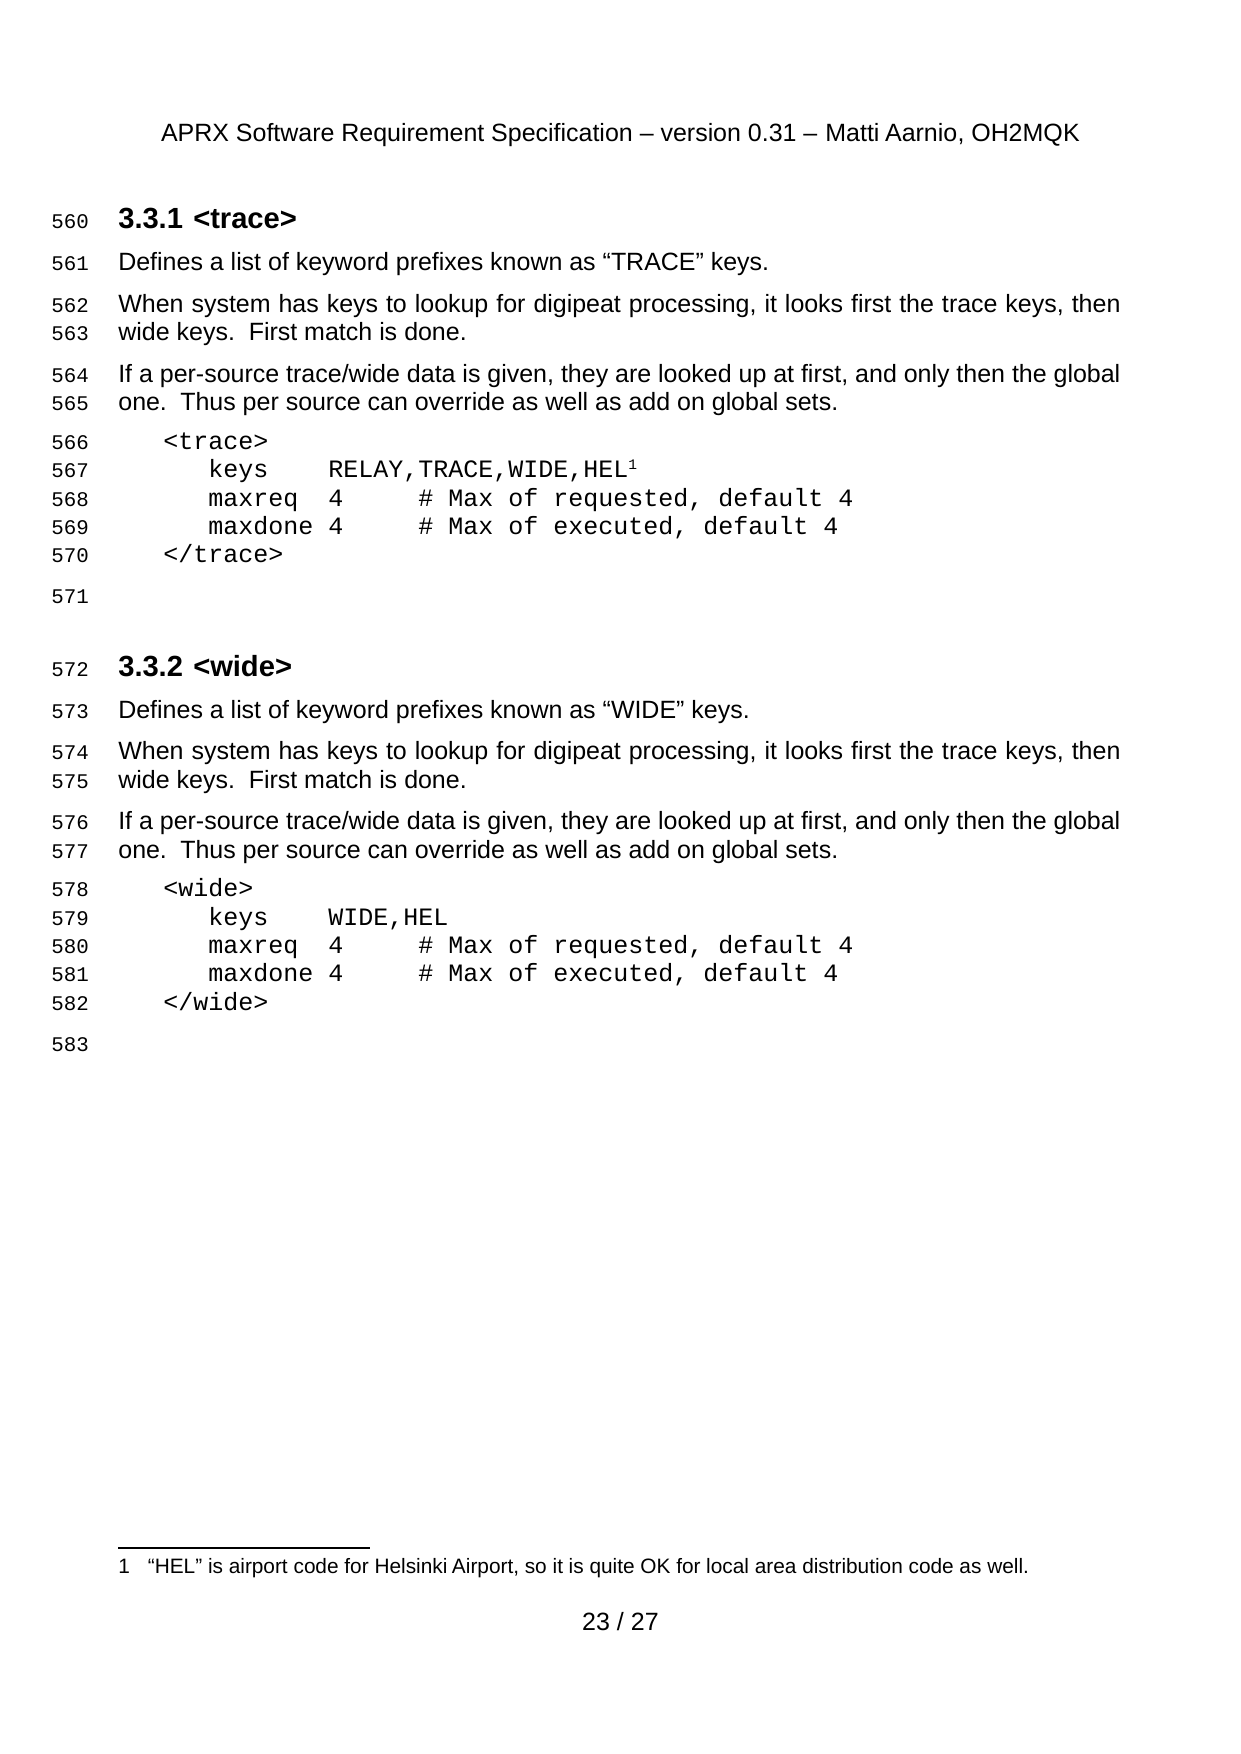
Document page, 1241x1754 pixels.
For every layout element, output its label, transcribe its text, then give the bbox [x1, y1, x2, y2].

text If a per-source trace/wide data is given, they are looked up at first, and only then the global one. Thus per source can override as well as add on global sets. [118, 359, 1122, 416]
text If a per-source trace/wide data is given, they are looked up at first, and only then the global one. Thus per source can override as well as add on global sets. [118, 806, 1122, 863]
text <trace> keys RELAY,TRACE,WIDE,HEL maxreq 4 # Max of requested, default 4 maxdone 4 # Max of executed, default 4 </trace> [118, 429, 1122, 570]
text When system has keys to lookup for digipeat processing, it looks first the trace keys, then wide keys. First match is done. [118, 289, 1122, 346]
text Defines a list of keyword prefixes known as “TRACE” keys. [118, 247, 1122, 276]
text Defines a list of keyword prefixes known as “WIDE” keys. [118, 695, 1122, 723]
subtitle <trace> [118, 201, 1122, 235]
text When system has keys to lookup for digipeat processing, it looks first the trace keys, then wide keys. First match is done. [118, 736, 1122, 793]
subtitle <wide> [118, 649, 1122, 682]
text <wide> keys WIDE,HEL maxreq 4 # Max of requested, default 4 maxdone 4 # Max of executed, default 4 </wide> [118, 876, 1122, 1018]
text “HEL” is airport code for Helsinki Airport, so it is quite OK for local area distribution code as well. [118, 1554, 1122, 1578]
